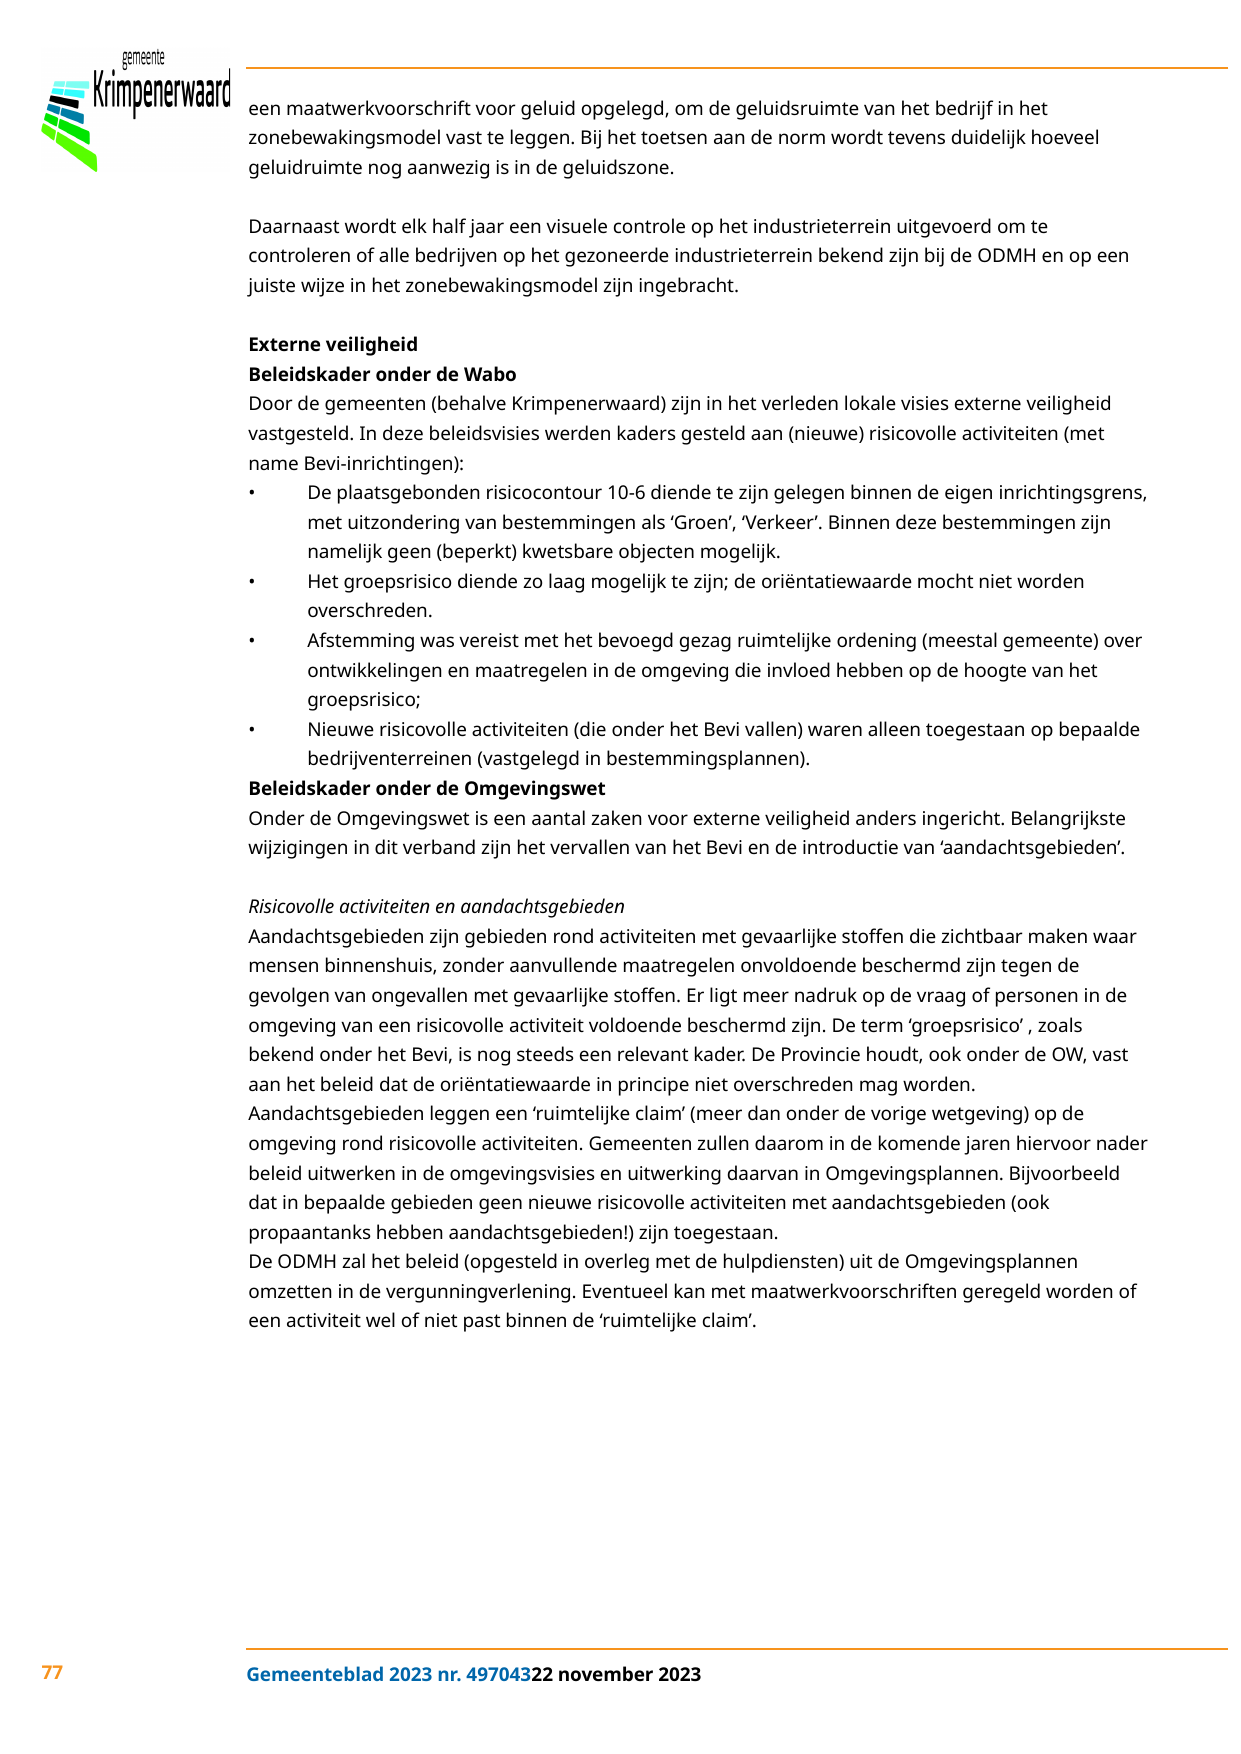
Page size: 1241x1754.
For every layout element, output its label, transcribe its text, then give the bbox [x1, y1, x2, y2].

picture [41, 47, 231, 172]
text Beleidskader onder de Omgevingswet [248, 775, 1152, 801]
text Aandachtsgebieden leggen een ‘ruimtelijke claim’ (meer dan onder de vorige wetgeving) op de omgeving rond risicovolle activiteiten. Gemeenten zullen daarom in de komende jaren hiervoor nader beleid uitwerken in de omgevingsvisies en uitwerking daarvan in Omgevingsplannen. Bijvoorbeeld dat in bepaalde gebieden geen nieuwe risicovolle activiteiten met aandachtsgebieden (ook propaantanks hebben aandachtsgebieden!) zijn toegestaan. [248, 1101, 1152, 1245]
text Aandachtsgebieden zijn gebieden rond activiteiten met gevaarlijke stoffen die zichtbaar maken waar mensen binnenshuis, zonder aanvullende maatregelen onvoldoende beschermd zijn tegen de gevolgen van ongevallen met gevaarlijke stoffen. Er ligt meer nadruk op de vraag of personen in de omgeving van een risicovolle activiteit voldoende beschermd zijn. De term ‘groepsrisico’ , zoals bekend onder het Bevi, is nog steeds een relevant kader. De Provincie houdt, ook onder de OW, vast aan het beleid dat de oriëntatiewaarde in principe niet overschreden mag worden. [248, 923, 1152, 1097]
list Nieuwe risicovolle activiteiten (die onder het Bevi vallen) waren alleen toegestaan op bepaalde bedrijventerreinen (vastgelegd in bestemmingsplannen). [248, 716, 1152, 771]
text De ODMH zal het beleid (opgesteld in overleg met de hulpdiensten) uit de Omgevingsplannen omzetten in de vergunningverlening. Eventueel kan met maatwerkvoorschriften geregeld worden of een activiteit wel of niet past binnen de ‘ruimtelijke claim’. [248, 1248, 1152, 1333]
text Door de gemeenten (behalve Krimpenerwaard) zijn in het verleden lokale visies externe veiligheid vastgesteld. In deze beleidsvisies werden kaders gesteld aan (nieuwe) risicovolle activiteiten (met name Bevi-inrichtingen): [248, 391, 1152, 476]
text Onder de Omgevingswet is een aantal zaken voor externe veiligheid anders ingericht. Belangrijkste wijzigingen in dit verband zijn het vervallen van het Bevi en de introductie van ‘aandachtsgebieden’. [248, 805, 1152, 860]
text een maatwerkvoorschrift voor geluid opgelegd, om de geluidsruimte van het bedrijf in het zonebewakingsmodel vast te leggen. Bij het toetsen aan de norm wordt tevens duidelijk hoeveel geluidruimte nog aanwezig is in de geluidszone. [248, 95, 1152, 180]
list Het groepsrisico diende zo laag mogelijk te zijn; de oriëntatiewaarde mocht niet worden overschreden. [248, 568, 1152, 623]
list De plaatsgebonden risicocontour 10-6 diende te zijn gelegen binnen de eigen inrichtingsgrens, met uitzondering van bestemmingen als ‘Groen’, ‘Verkeer’. Binnen deze bestemmingen zijn namelijk geen (beperkt) kwetsbare objecten mogelijk. [248, 479, 1152, 564]
text Daarnaast wordt elk half jaar een visuele controle op het industrieterrein uitgevoerd om te controleren of alle bedrijven op het gezoneerde industrieterrein bekend zijn bij de ODMH en op een juiste wijze in het zonebewakingsmodel zijn ingebracht. [248, 213, 1152, 298]
text Risicovolle activiteiten en aandachtsgebieden [248, 893, 1152, 919]
list Afstemming was vereist met het bevoegd gezag ruimtelijke ordening (meestal gemeente) over ontwikkelingen en maatregelen in de omgeving die invloed hebben op de hoogte van het groepsrisico; [248, 627, 1152, 712]
text Beleidskader onder de Wabo [248, 361, 1152, 387]
text Externe veiligheid [248, 331, 1152, 357]
